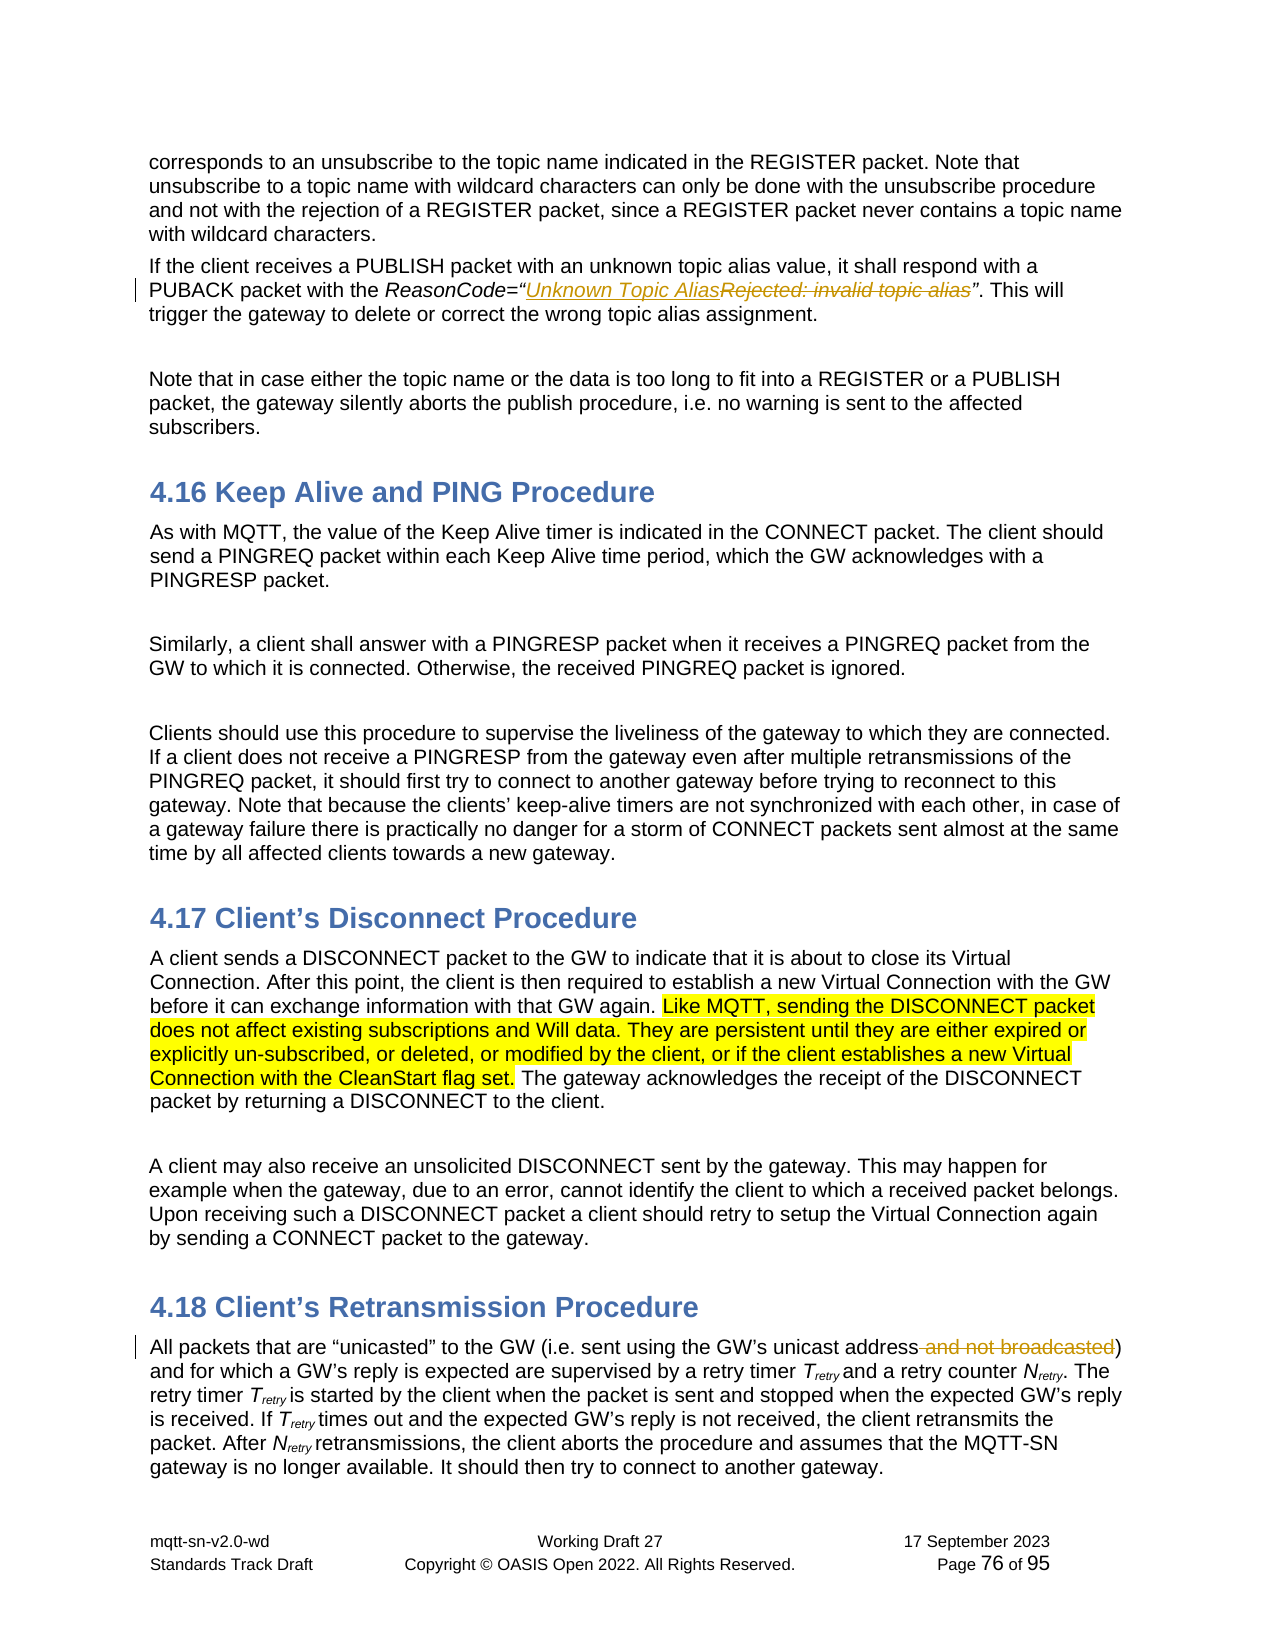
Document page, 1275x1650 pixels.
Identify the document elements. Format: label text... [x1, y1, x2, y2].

text As with MQTT, the value of the Keep Alive timer is indicated in the CONNECT packet. The client should send a PINGREQ packet within each Keep Alive time period, which the GW acknowledges with a PINGRESP packet. [149, 520, 1124, 592]
text If the client receives a PUBLISH packet with an unknown topic alias value, it shall respond with a PUBACK packet with the ReasonCode=“Unknown Topic Alias”. This will trigger the gateway to delete or correct the wrong topic alias assignment. [148, 254, 1124, 326]
text A client may also receive an unsolicited DISCONNECT sent by the gateway. This may happen for example when the gateway, due to an error, cannot identify the client to which a received packet belongs. Upon receiving such a DISCONNECT packet a client should retry to setup the Virtual Connection again by sending a CONNECT packet to the gateway. [148, 1154, 1124, 1250]
subtitle 4.18 Client’s Retransmission Procedure [150, 1290, 1124, 1324]
text All packets that are “unicasted” to the GW (i.e. sent using the GW’s unicast address) and for which a GW’s reply is expected are supervised by a retry timer Tretry and a retry counter Nretry. The retry timer Tretry is started by the client when the packet is sent and stopped when the expected GW’s reply is received. If Tretry times out and the expected GW’s reply is not received, the client retransmits the packet. After Nretry retransmissions, the client aborts the procedure and assumes that the MQTT-SN gateway is no longer available. It should then try to connect to another gateway. [149, 1335, 1124, 1479]
text Note that in case either the topic name or the data is too long to fit into a REGISTER or a PUBLISH packet, the gateway silently aborts the publish procedure, i.e. no warning is sent to the affected subscribers. [148, 367, 1124, 438]
subtitle 4.16 Keep Alive and PING Procedure [150, 475, 1125, 509]
text Similarly, a client shall answer with a PINGRESP packet when it receives a PINGREQ packet from the GW to which it is connected. Otherwise, the received PINGREQ packet is ignored. [148, 632, 1124, 680]
subtitle 4.17 Client’s Disconnect Procedure [150, 901, 1124, 935]
text corresponds to an unsubscribe to the topic name indicated in the REGISTER packet. Note that unsubscribe to a topic name with wildcard characters can only be done with the unsubscribe procedure and not with the rejection of a REGISTER packet, since a REGISTER packet never contains a topic name with wildcard characters. [148, 150, 1124, 246]
text Clients should use this procedure to supervise the liveliness of the gateway to which they are connected. If a client does not receive a PINGRESP from the gateway even after multiple retransmissions of the PINGREQ packet, it should first try to connect to another gateway before trying to reconnect to this gateway. Note that because the clients’ keep-alive timers are not synchronized with each other, in case of a gateway failure there is practically no danger for a storm of CONNECT packets sent almost at the same time by all affected clients towards a new gateway. [148, 721, 1124, 864]
text A client sends a DISCONNECT packet to the GW to indicate that it is about to close its Virtual Connection. After this point, the client is then required to establish a new Virtual Connection with the GW before it can exchange information with that GW again. Like MQTT, sending the DISCONNECT packet does not affect existing subscriptions and Will data. They are persistent until they are either expired or explicitly un-subscribed, or deleted, or modified by the client, or if the client establishes a new Virtual Connection with the CleanStart flag set. The gateway acknowledges the receipt of the DISCONNECT packet by returning a DISCONNECT to the client. [149, 946, 1124, 1113]
